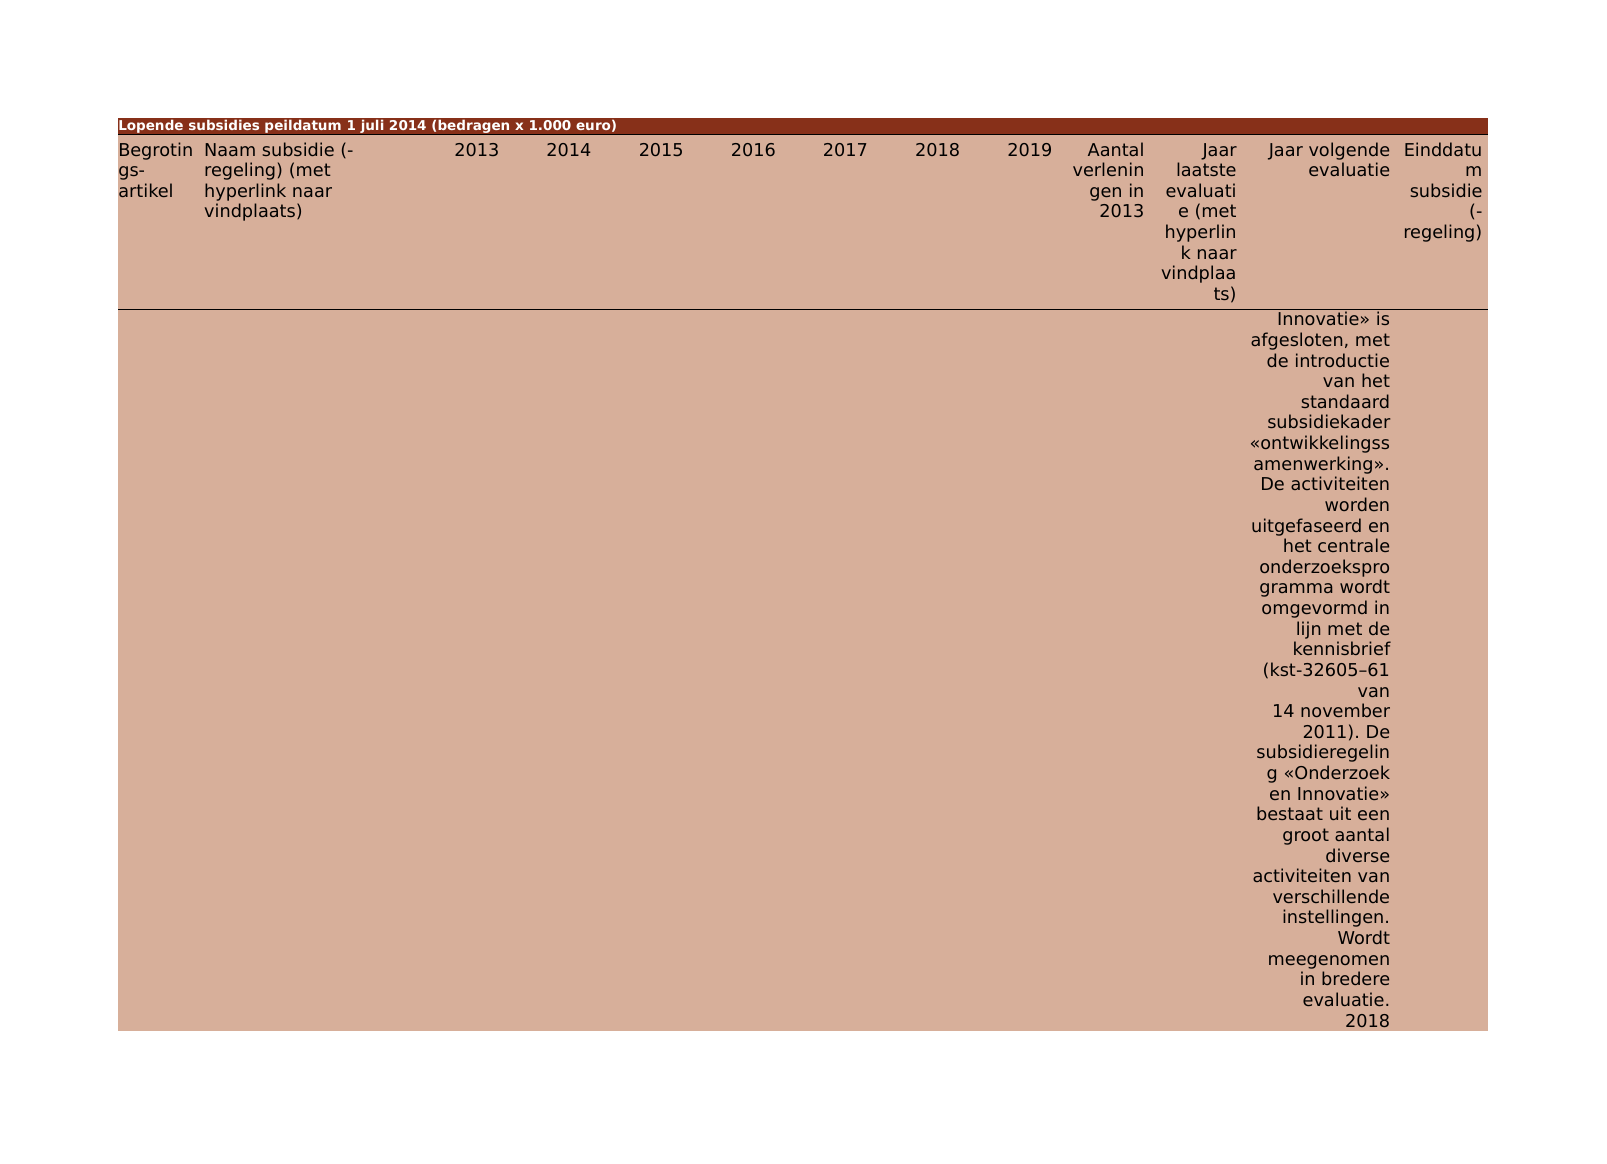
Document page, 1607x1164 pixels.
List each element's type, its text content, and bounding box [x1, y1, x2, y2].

table_cell [597, 310, 689, 1031]
table_cell 2019 [966, 135, 1058, 309]
table_cell Einddatum subsidie (-regeling) [1396, 135, 1488, 309]
table_cell 2014 [505, 135, 597, 309]
table_cell [782, 310, 874, 1031]
table_header Lopende subsidies peildatum 1 juli 2014 (bedragen x 1.000 euro) [118, 118, 1488, 134]
table_cell Innovatie» is afgesloten, met de introductie van het standaard subsidiekader «ontwikkelingssamenwerking». De activiteiten worden uitgefaseerd en het centrale onderzoeksprogramma wordt omgevormd in lijn met de kennisbrief (kst-32605–61 van 14 november 2011). De subsidieregeling «Onderzoek en Innovatie» bestaat uit een groot aantal diverse activiteiten van verschillende instellingen. Wordt meegenomen in bredere evaluatie. 2018 [1242, 310, 1396, 1031]
table_cell [198, 310, 413, 1031]
table_cell [1396, 310, 1488, 1031]
table_cell [413, 310, 505, 1031]
table_cell [689, 310, 782, 1031]
table_cell 2018 [874, 135, 966, 309]
table_cell [1150, 310, 1242, 1031]
table_cell 2015 [597, 135, 689, 309]
table_cell [966, 310, 1058, 1031]
table_cell [118, 310, 198, 1031]
table_cell 2016 [689, 135, 782, 309]
table_cell Naam subsidie (-regeling) (met hyperlink naar vindplaats) [198, 135, 413, 309]
table_cell [874, 310, 966, 1031]
table_cell Jaar laatste evaluatie (met hyperlink naar vindplaats) [1150, 135, 1242, 309]
table_cell [505, 310, 597, 1031]
table_cell Aantal verleningen in 2013 [1058, 135, 1150, 309]
table_cell 2017 [782, 135, 874, 309]
table_cell Jaar volgende evaluatie [1242, 135, 1396, 309]
table_cell [1058, 310, 1150, 1031]
table_cell 2013 [413, 135, 505, 309]
table_cell Begrotings- artikel [118, 135, 198, 309]
